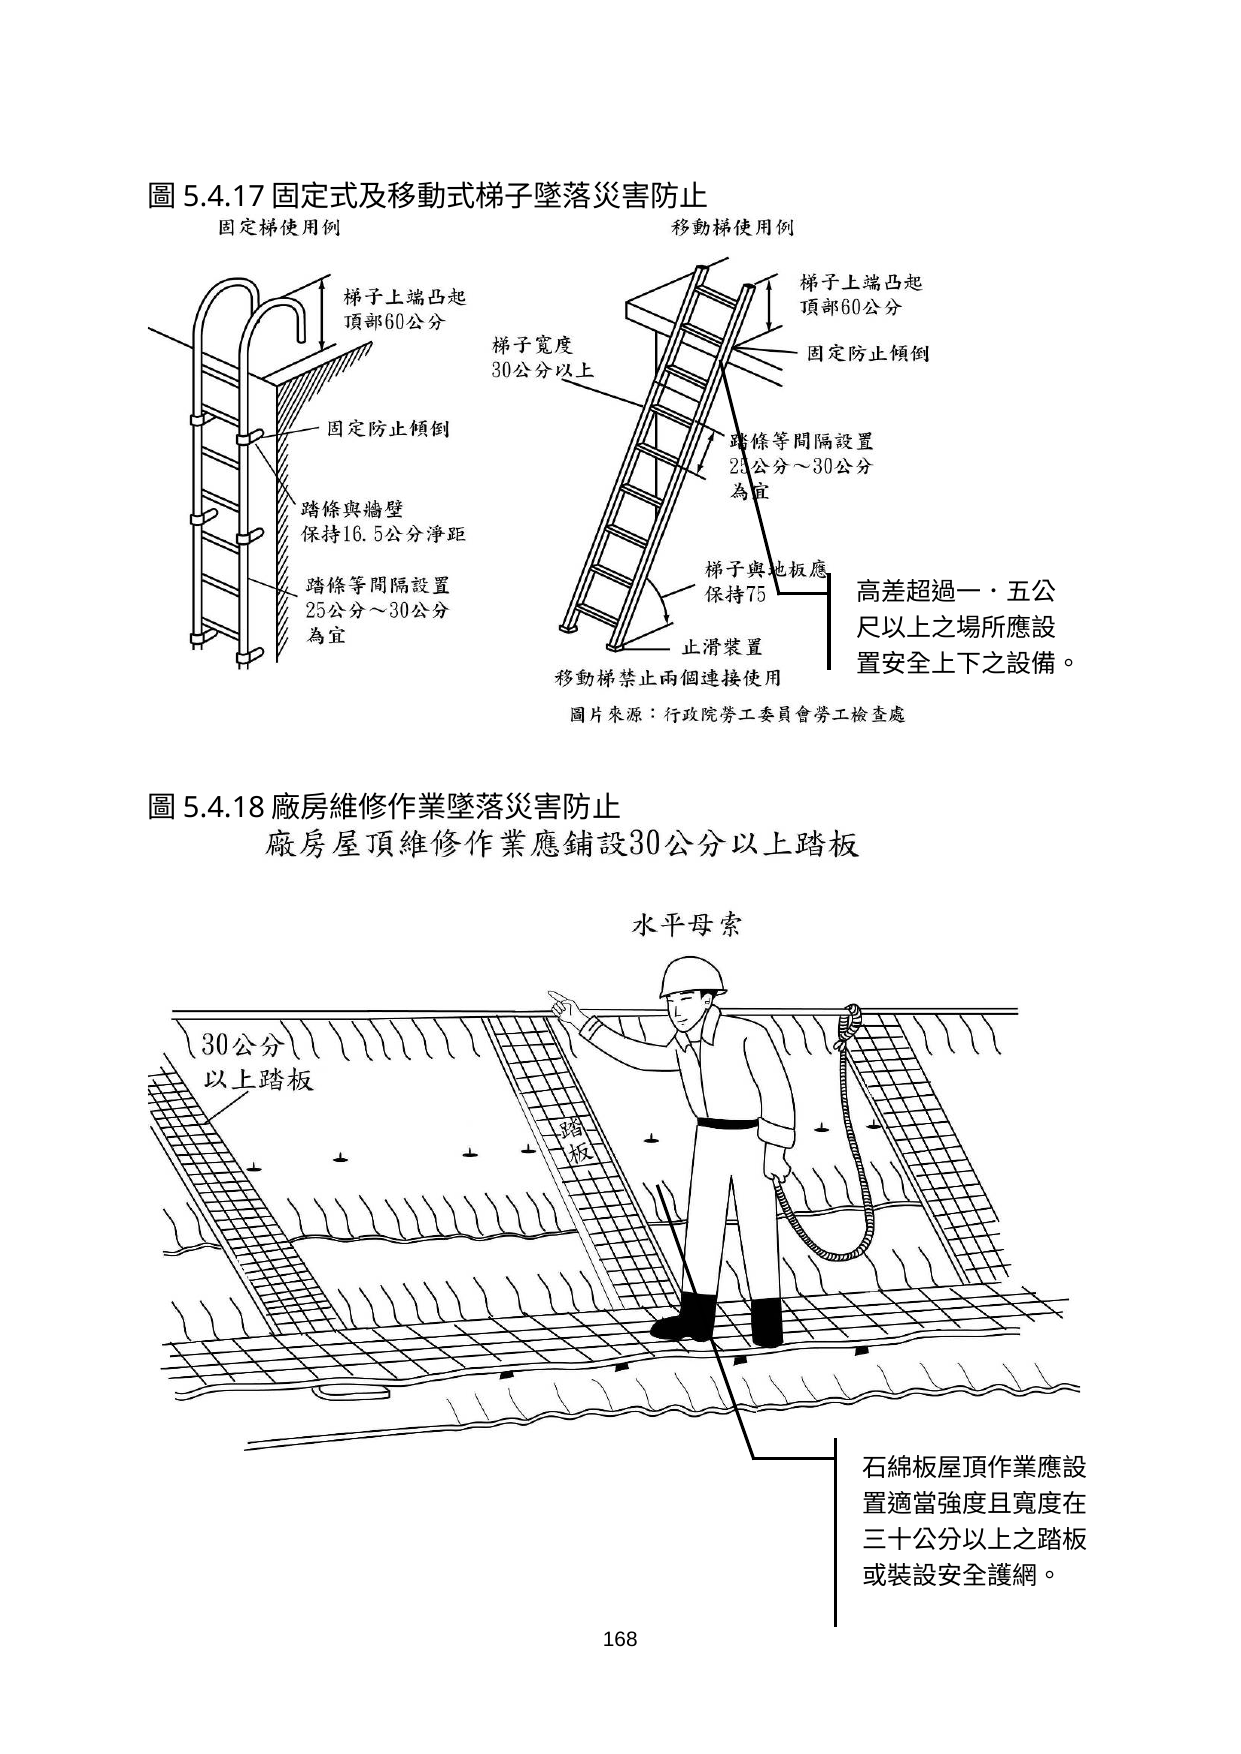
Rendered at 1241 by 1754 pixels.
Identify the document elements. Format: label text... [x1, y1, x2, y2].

text 圖5.4.17固定式及移動式梯子墜落災害防止 [148, 164, 1092, 214]
picture [147, 826, 1080, 1451]
text 圖5.4.18廠房維修作業墜落災害防止 [148, 776, 1092, 826]
picture [147, 214, 959, 727]
